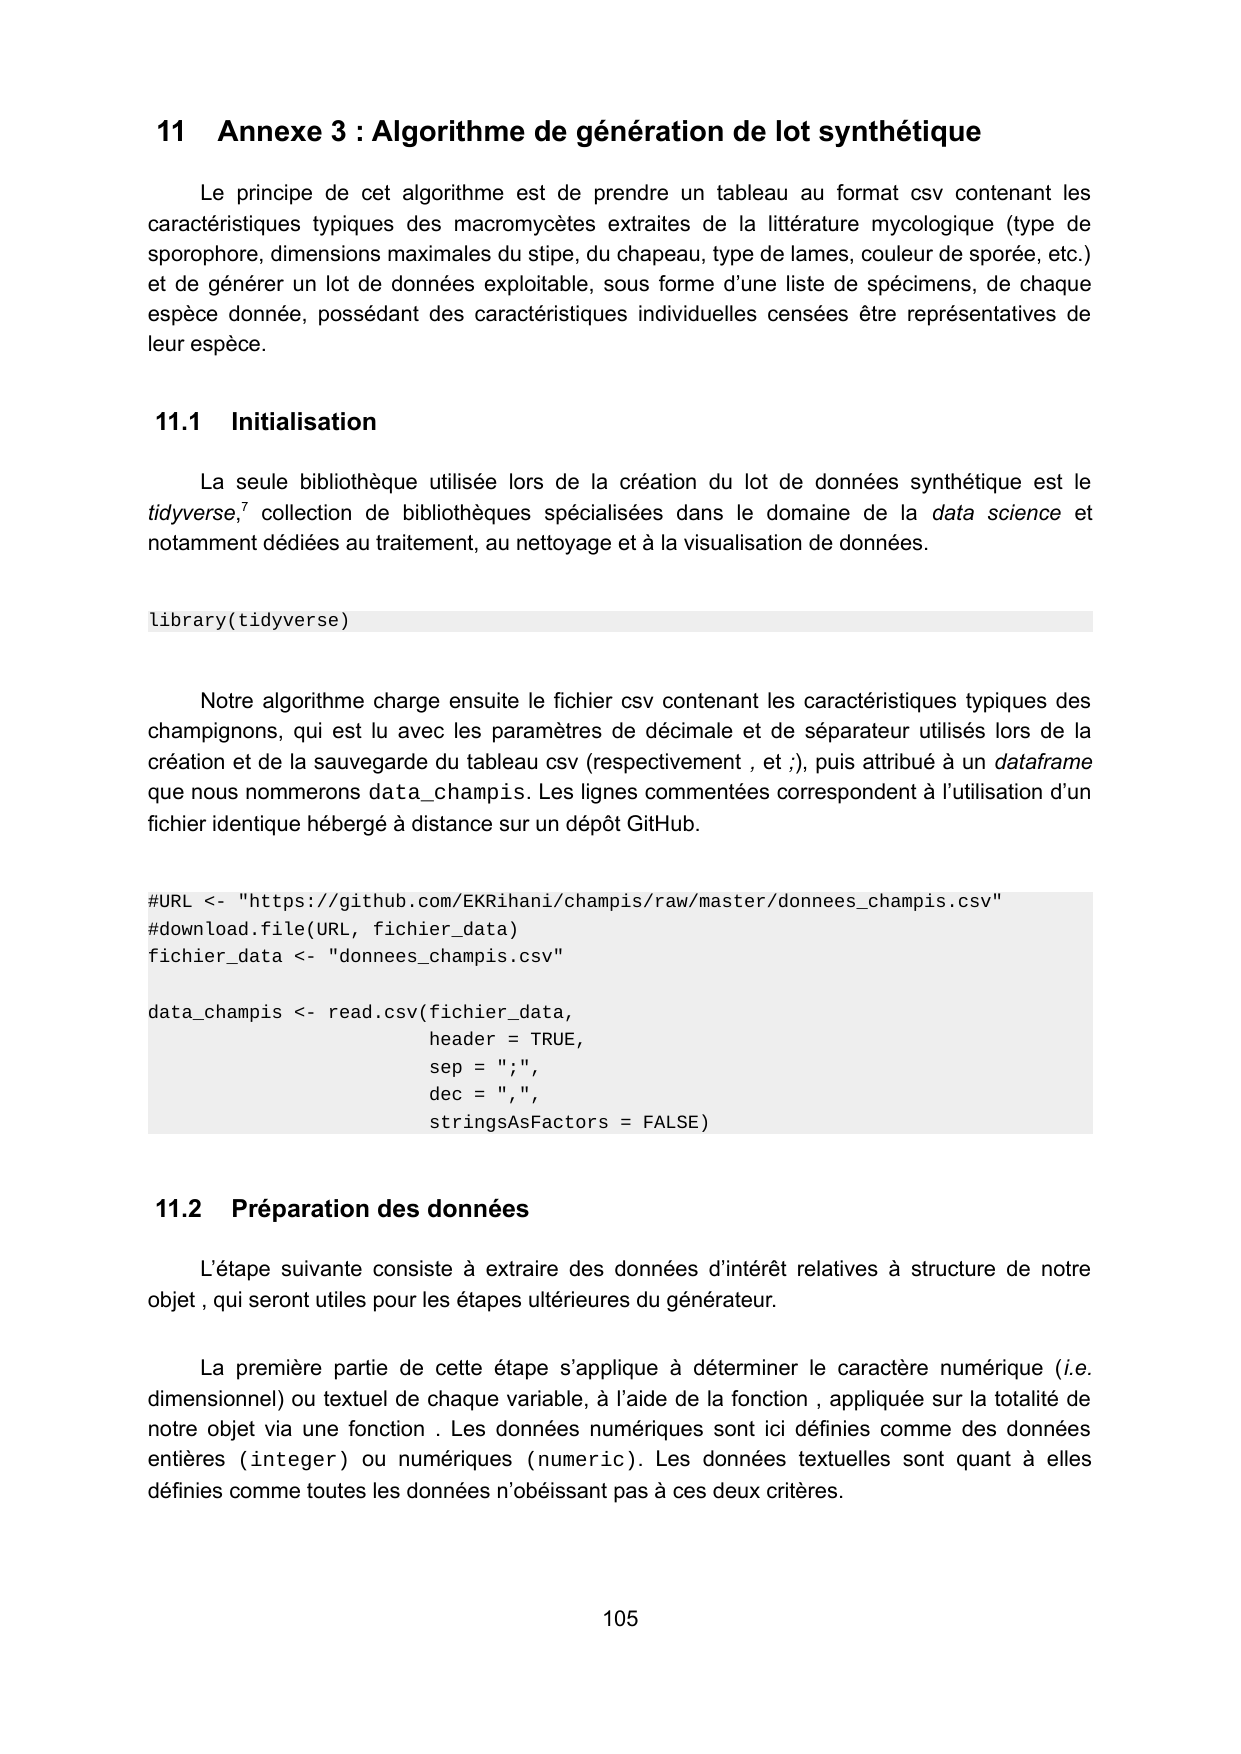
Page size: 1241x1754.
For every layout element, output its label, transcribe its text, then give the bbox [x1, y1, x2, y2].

subtitle Préparation des données [148, 1194, 1093, 1223]
text La seule bibliothèque utilisée lors de la création du lot de données synthétique est le tidyverse,7 collection de bibliothèques spécialisées dans le domaine de la data science et notamment dédiées au traitement, au nettoyage et à la visualisation de données. [148, 469, 1093, 585]
text dec = ",", [148, 1085, 1093, 1106]
text #download.file(URL, fichier_data) [148, 919, 1093, 941]
text stringsAsFactors = FALSE) [148, 1113, 1093, 1134]
text Le principe de cet algorithme est de prendre un tableau au format csv contenant les caractéristiques typiques des macromycètes extraites de la littérature mycologique (type de sporophore, dimensions maximales du stipe, du chapeau, type de lames, couleur de sporée, etc.) et de générer un lot de données exploitable, sous forme d’une liste de spécimens, de chaque espèce donnée, possédant des caractéristiques individuelles censées être représentatives de leur espèce. [148, 180, 1093, 357]
text Notre algorithme charge ensuite le fichier csv contenant les caractéristiques typiques des champignons, qui est lu avec les paramètres de décimale et de séparateur utilisés lors de la création et de la sauvegarde du tableau csv (respectivement , et ;), puis attribué à un dataframe que nous nommerons data_champis. Les lignes commentées correspondent à l’utilisation d’un fichier identique hébergé à distance sur un dépôt GitHub. [148, 688, 1093, 866]
text data_champis <- read.csv(fichier_data, [148, 1002, 1093, 1024]
subtitle Initialisation [148, 407, 1093, 436]
text library(tidyverse) [148, 611, 1093, 632]
text La première partie de cette étape s’applique à déterminer le caractère numérique (i.e. dimensionnel) ou textuel de chaque variable, à l’aide de la fonction , appliquée sur la totalité de notre objet via une fonction . Les données numériques sont ici définies comme des données entières (integer) ou numériques (numeric). Les données textuelles sont quant à elles définies comme toutes les données n’obéissant pas à ces deux critères. [148, 1355, 1093, 1503]
text L’étape suivante consiste à extraire des données d’intérêt relatives à structure de notre objet , qui seront utiles pour les étapes ultérieures du générateur. [148, 1256, 1093, 1312]
text fichier_data <- "donnees_champis.csv" [148, 947, 1093, 968]
subtitle Annexe 3 : Algorithme de génération de lot synthétique [148, 113, 1093, 147]
text #URL <- "https://github.com/EKRihani/champis/raw/master/donnees_champis.csv" [148, 892, 1093, 913]
text sep = ";", [148, 1058, 1093, 1079]
text header = TRUE, [148, 1030, 1093, 1051]
